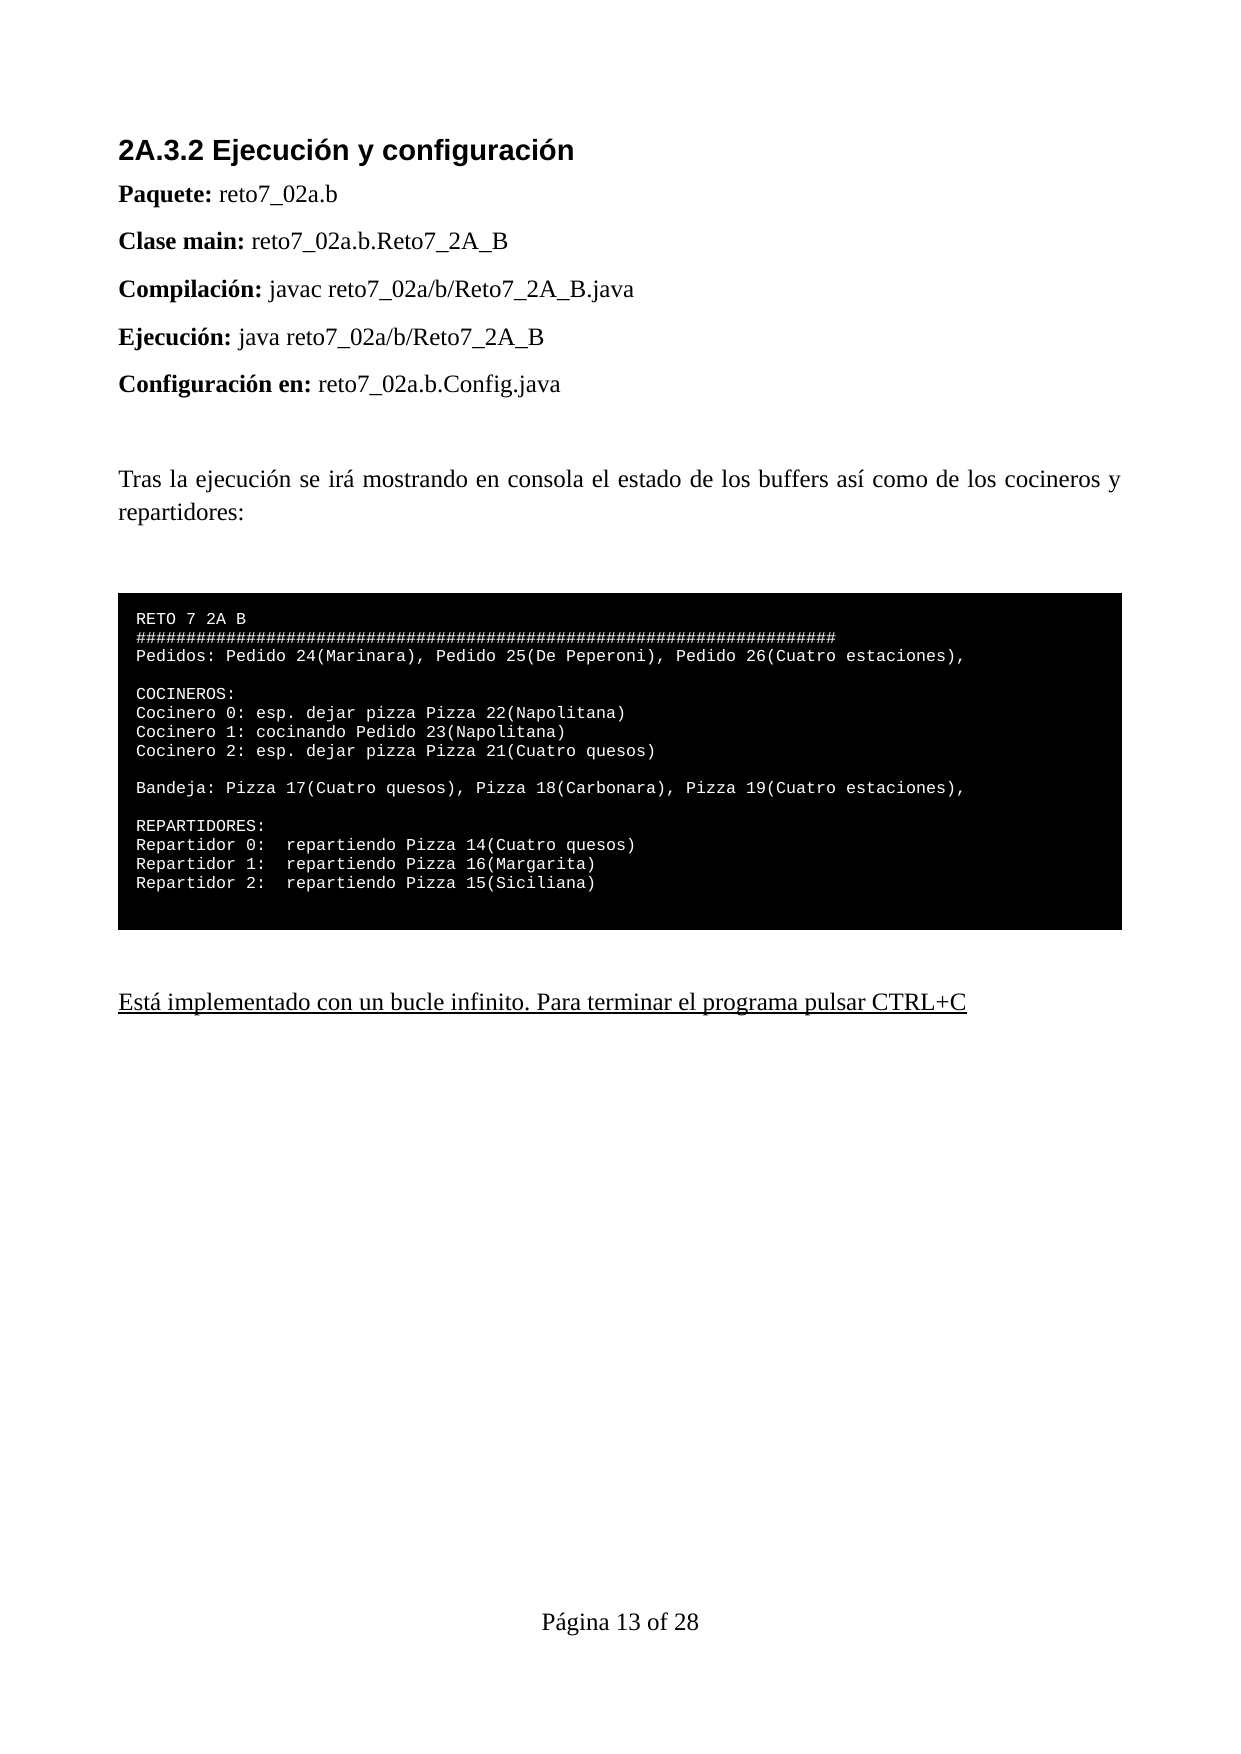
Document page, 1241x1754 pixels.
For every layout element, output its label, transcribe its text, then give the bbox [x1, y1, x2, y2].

text Configuración en: reto7_02a.b.Config.java [118, 369, 1122, 398]
text Repartidor 1: repartiendo Pizza 16(Margarita) [118, 855, 1122, 874]
text Ejecución: java reto7_02a/b/Reto7_2A_B [118, 322, 1122, 350]
text Cocinero 1: cocinando Pedido 23(Napolitana) [118, 723, 1122, 742]
text ###################################################################### [118, 629, 1122, 648]
text Bandeja: Pizza 17(Cuatro quesos), Pizza 18(Carbonara), Pizza 19(Cuatro estaciones), [118, 780, 1122, 799]
subtitle 2A.3.2 Ejecución y configuración [118, 133, 1122, 166]
text RETO 7 2A B [118, 593, 1122, 629]
text Pedidos: Pedido 24(Marinara), Pedido 25(De Peperoni), Pedido 26(Cuatro estaciones), [118, 648, 1122, 667]
text COCINEROS: [118, 686, 1122, 704]
text Paquete: reto7_02a.b [118, 179, 1122, 207]
text Tras la ejecución se irá mostrando en consola el estado de los buffers así como de los cocineros y repartidores: [118, 464, 1122, 526]
text Compilación: javac reto7_02a/b/Reto7_2A_B.java [118, 274, 1122, 303]
text Repartidor 0: repartiendo Pizza 14(Cuatro quesos) [118, 837, 1122, 855]
text Cocinero 2: esp. dejar pizza Pizza 21(Cuatro quesos) [118, 742, 1122, 761]
text Cocinero 0: esp. dejar pizza Pizza 22(Napolitana) [118, 704, 1122, 723]
text Repartidor 2: repartiendo Pizza 15(Siciliana) [118, 874, 1122, 893]
text Está implementado con un bucle infinito. Para terminar el programa pulsar CTRL+C [118, 987, 1122, 1016]
text REPARTIDORES: [118, 818, 1122, 837]
text Clase main: reto7_02a.b.Reto7_2A_B [118, 226, 1122, 255]
